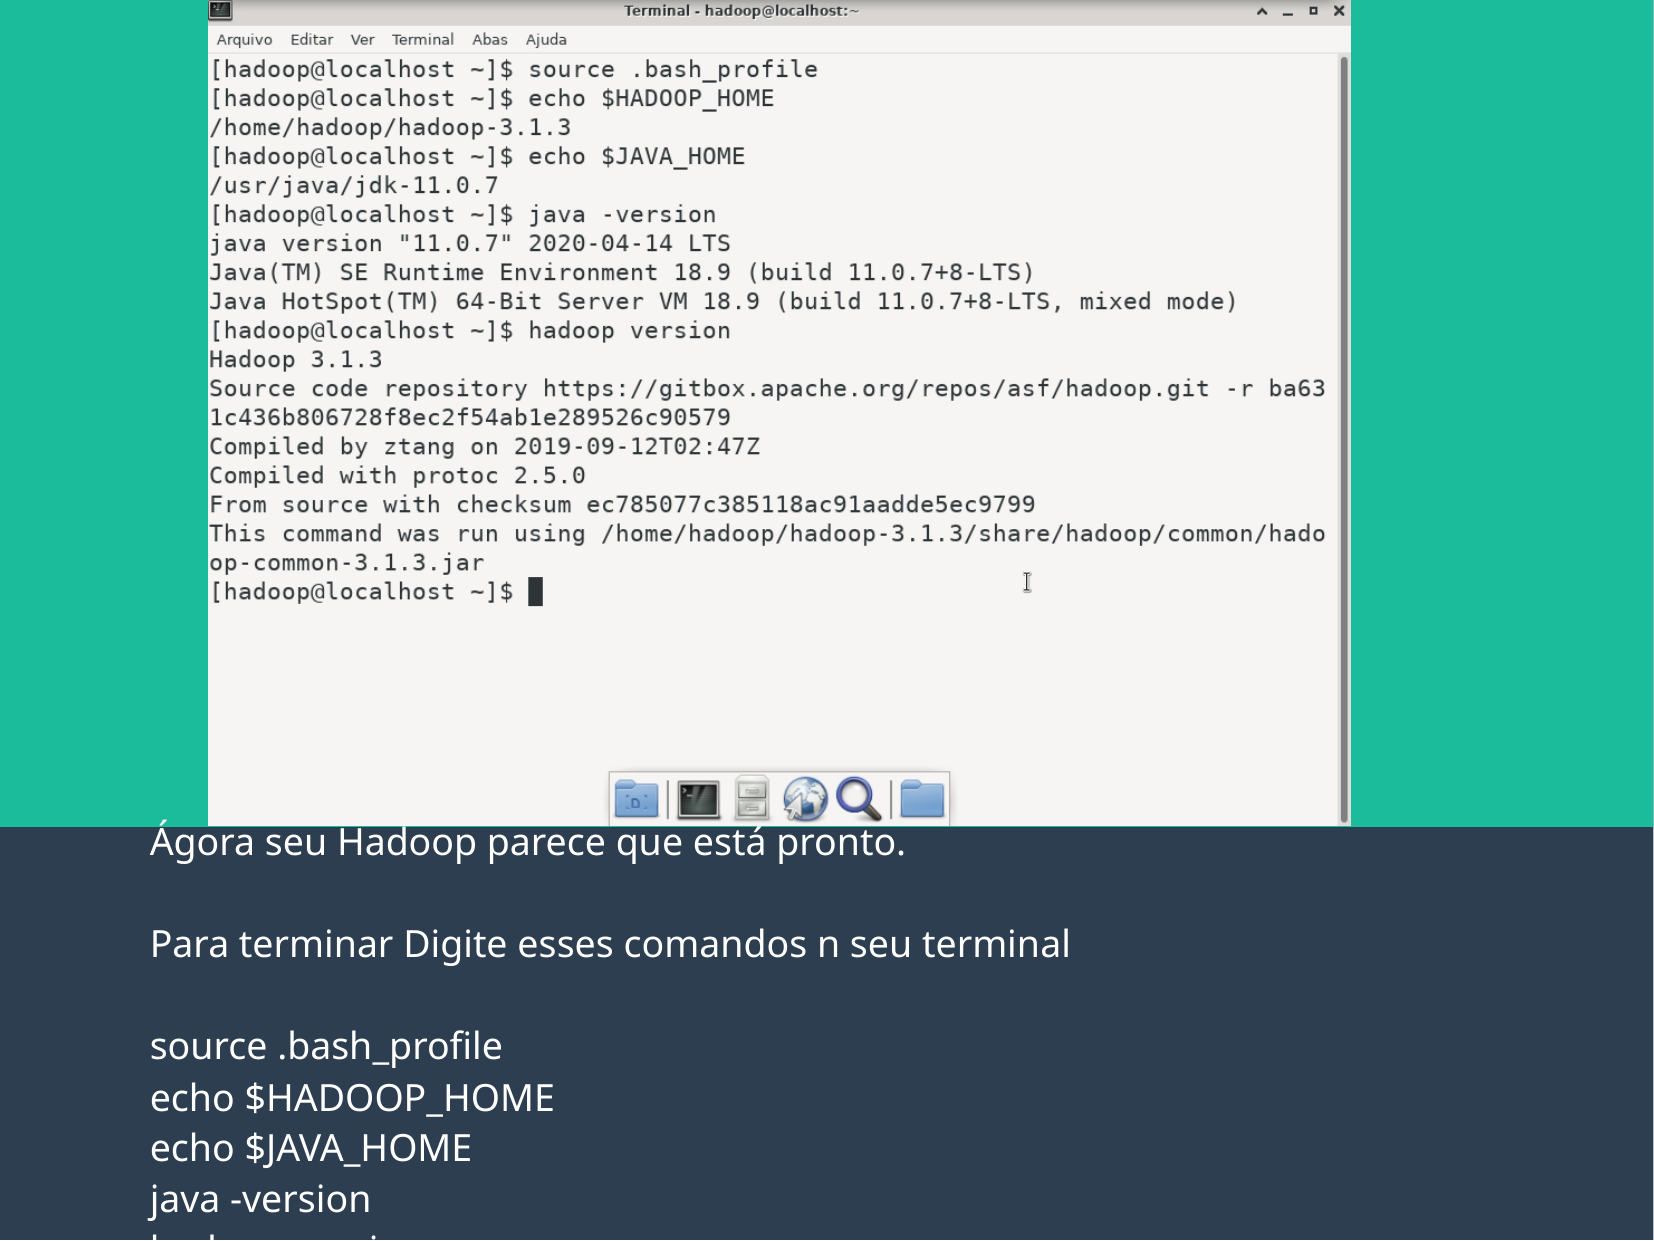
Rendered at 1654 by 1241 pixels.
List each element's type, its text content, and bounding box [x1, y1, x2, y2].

picture [208, 0, 1351, 827]
text_box Ágora seu Hadoop parece que está pronto. Para terminar Digite esses comandos n seu terminal source .bash_profile echo $HADOOP_HOME echo $JAVA_HOME java -version hadoop version [135, 808, 1621, 1216]
